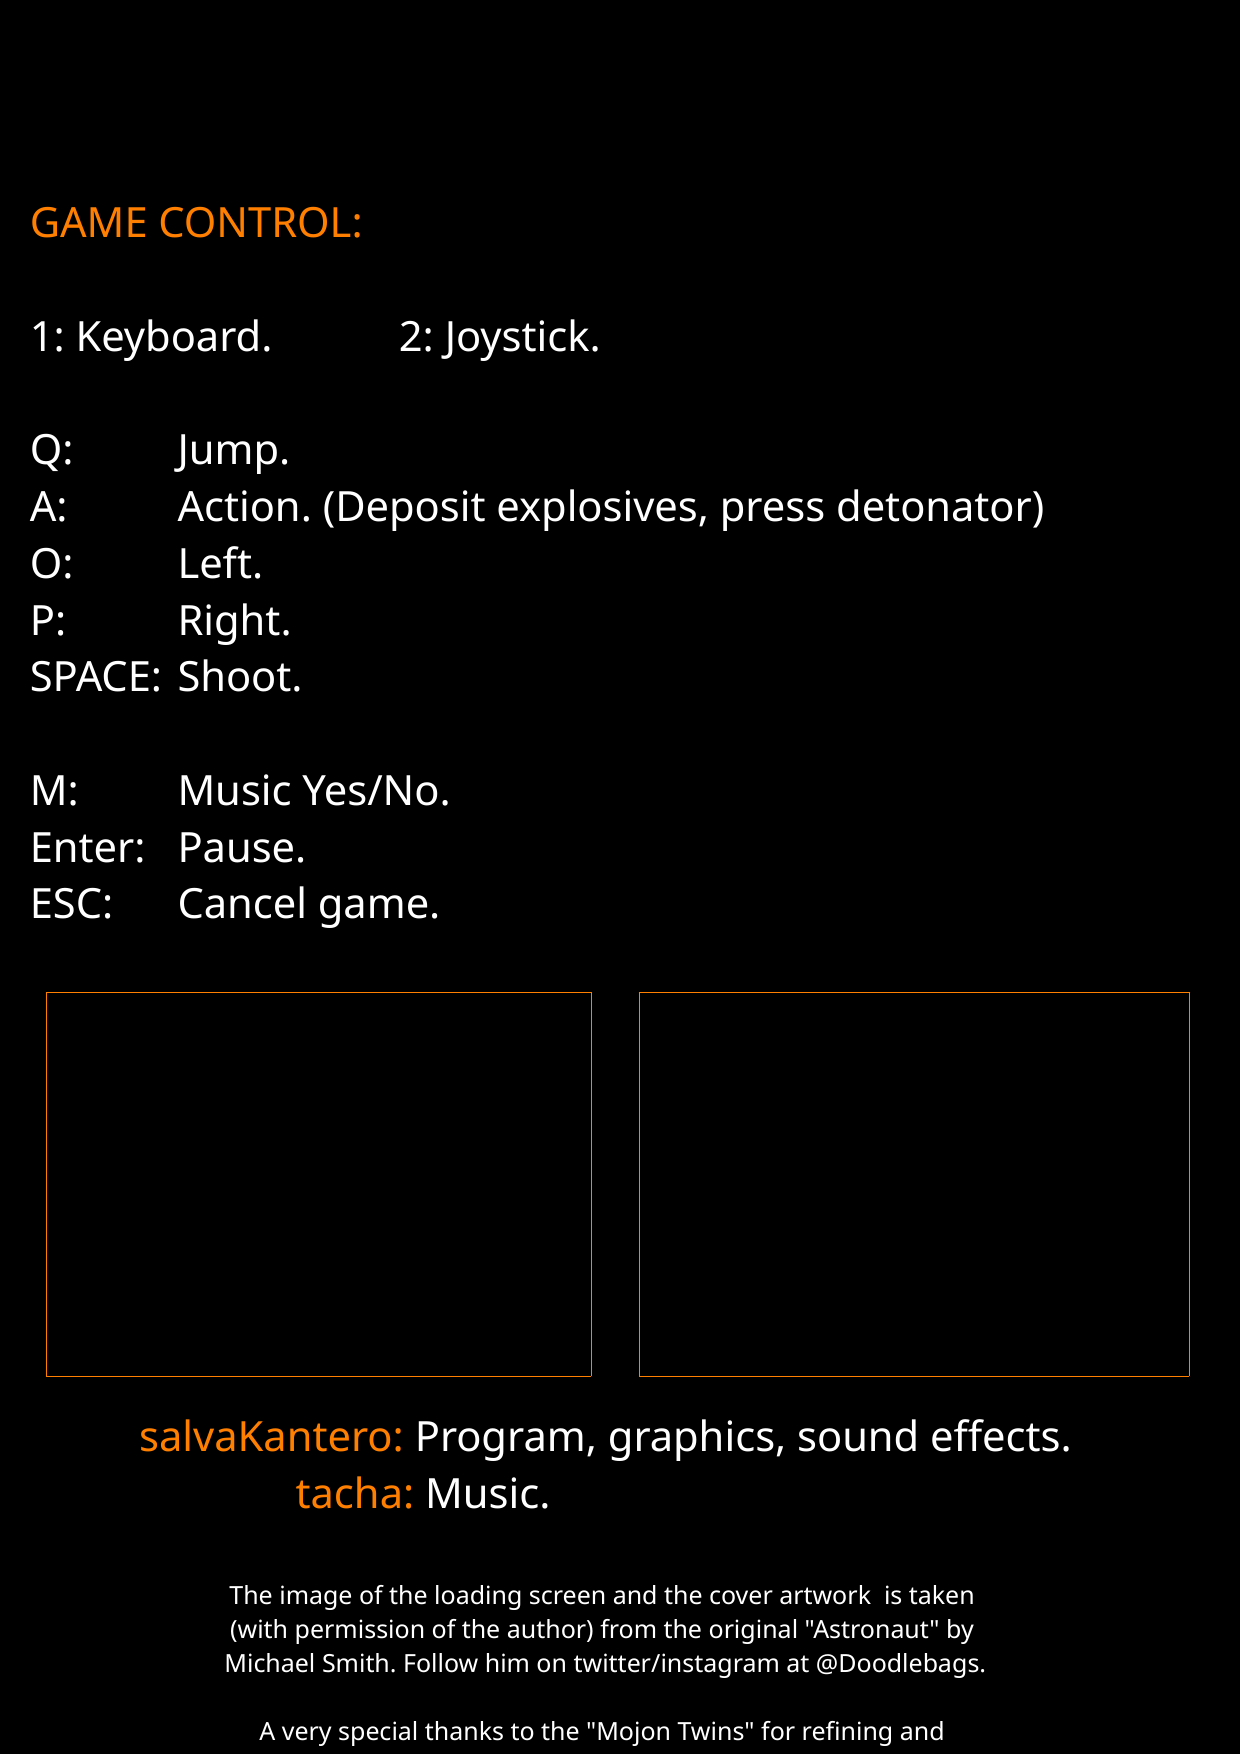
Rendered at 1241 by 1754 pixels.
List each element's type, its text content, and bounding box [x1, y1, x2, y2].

text SPACE: Shoot. [29, 647, 1211, 704]
text 1: Keyboard. 2: Joystick. [29, 306, 1211, 363]
text Michael Smith. Follow him on twitter/instagram at @Doodlebags. [0, 1646, 1211, 1680]
text O: Left. [29, 533, 1211, 590]
text P: Right. [29, 590, 1211, 647]
text The image of the loading screen and the cover artwork is taken [0, 1577, 1211, 1612]
text ESC: Cancel game. [29, 874, 1211, 931]
text Enter: Pause. [29, 817, 1211, 874]
text Q: Jump. [29, 420, 1211, 477]
text M: Music Yes/No. [29, 761, 1211, 817]
text salvaKantero: Program, graphics, sound effects. [0, 1407, 1211, 1464]
text tacha: Music. [0, 1464, 1211, 1521]
text A: Action. (Deposit explosives, press detonator) [29, 477, 1211, 533]
text (with permission of the author) from the original "Astronaut" by [0, 1612, 1211, 1646]
text A very special thanks to the "Mojon Twins" for refining and [0, 1714, 1211, 1748]
text GAME CONTROL: [29, 193, 1211, 250]
